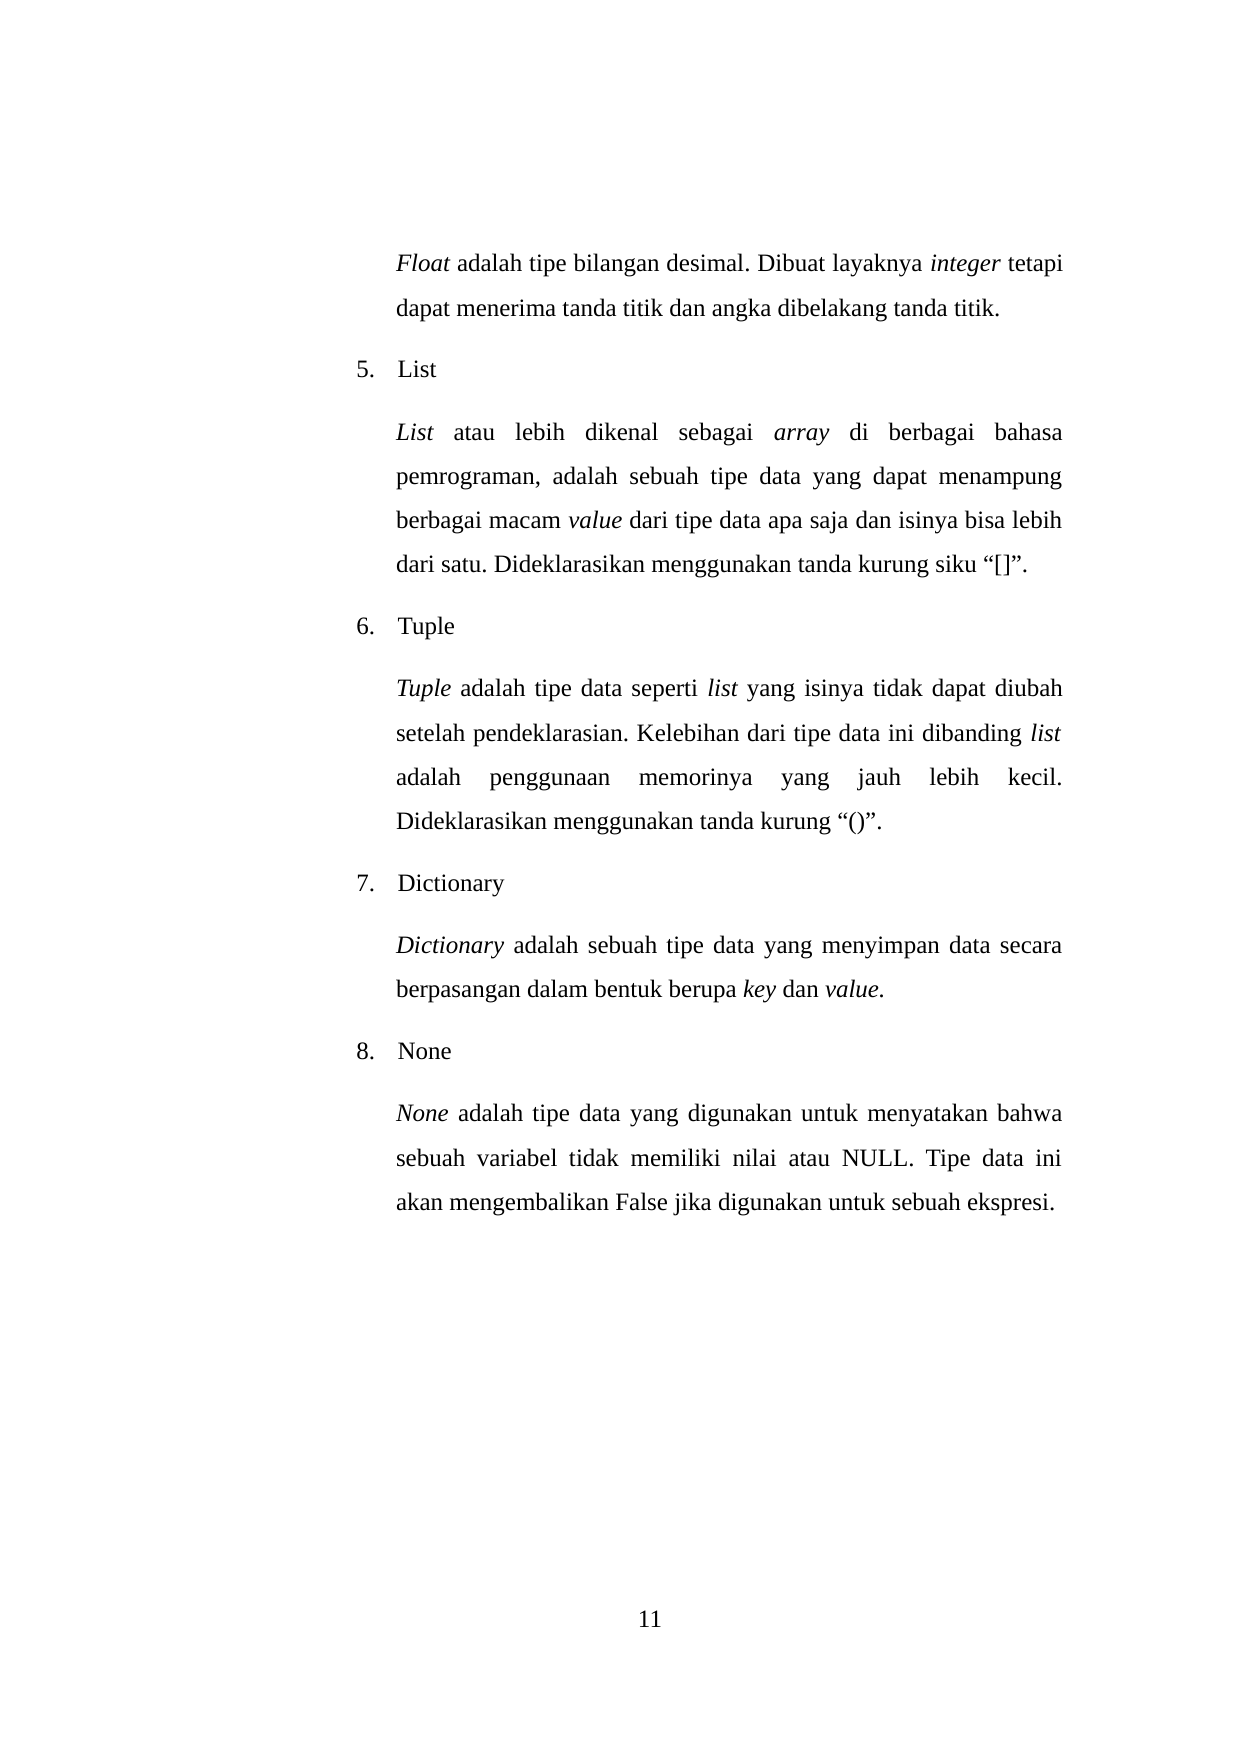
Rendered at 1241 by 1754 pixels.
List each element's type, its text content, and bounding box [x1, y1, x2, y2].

list None adalah tipe data yang digunakan untuk menyatakan bahwa sebuah variabel tidak memiliki nilai atau NULL. Tipe data ini akan mengembalikan False jika digunakan untuk sebuah ekspresi. [396, 1086, 1063, 1219]
list None [356, 1024, 1063, 1068]
list Tuple [356, 599, 1063, 643]
list Float adalah tipe bilangan desimal. Dibuat layaknya integer tetapi dapat menerima tanda titik dan angka dibelakang tanda titik. [396, 236, 1063, 325]
list List atau lebih dikenal sebagai array di berbagai bahasa pemrograman, adalah sebuah tipe data yang dapat menampung berbagai macam value dari tipe data apa saja dan isinya bisa lebih dari satu. Dideklarasikan menggunakan tanda kurung siku “[]”. [396, 404, 1063, 582]
list Tuple adalah tipe data seperti list yang isinya tidak dapat diubah setelah pendeklarasian. Kelebihan dari tipe data ini dibanding list adalah penggunaan memorinya yang jauh lebih kecil. Dideklarasikan menggunakan tanda kurung “()”. [396, 661, 1063, 838]
list Dictionary [356, 856, 1063, 900]
list List [356, 342, 1063, 387]
list Dictionary adalah sebuah tipe data yang menyimpan data secara berpasangan dalam bentuk berupa key dan value. [396, 918, 1063, 1007]
